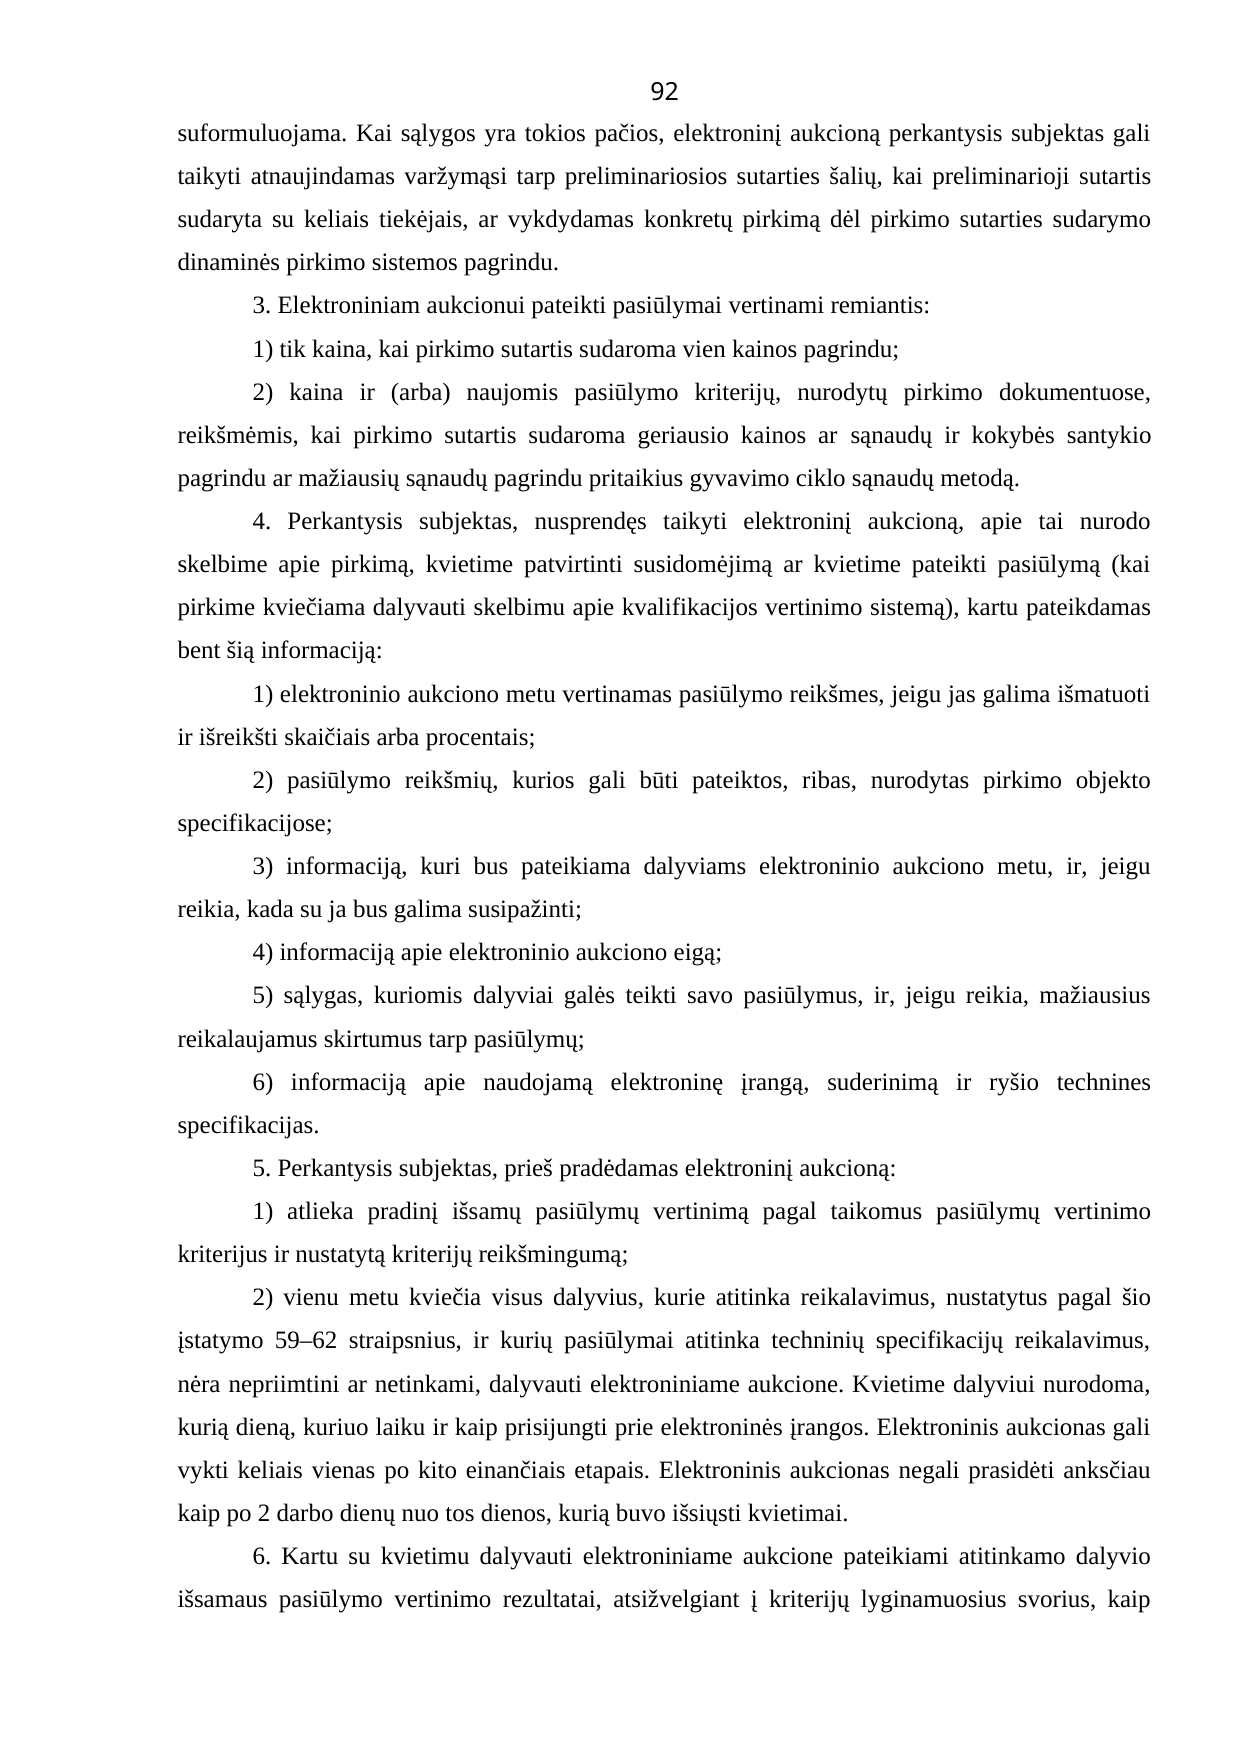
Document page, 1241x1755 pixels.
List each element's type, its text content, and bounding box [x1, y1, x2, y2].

text 3) informaciją, kuri bus pateikiama dalyviams elektroninio aukciono metu, ir, jeigu reikia, kada su ja bus galima susipažinti; [177, 851, 1152, 923]
text 1) tik kaina, kai pirkimo sutartis sudaroma vien kainos pagrindu; [177, 334, 1152, 362]
text suformuluojama. Kai sąlygos yra tokios pačios, elektroninį aukcioną perkantysis subjektas gali taikyti atnaujindamas varžymąsi tarp preliminariosios sutarties šalių, kai preliminarioji sutartis sudaryta su keliais tiekėjais, ar vykdydamas konkretų pirkimą dėl pirkimo sutarties sudarymo dinaminės pirkimo sistemos pagrindu. [177, 118, 1152, 276]
text 2) kaina ir (arba) naujomis pasiūlymo kriterijų, nurodytų pirkimo dokumentuose, reikšmėmis, kai pirkimo sutartis sudaroma geriausio kainos ar sąnaudų ir kokybės santykio pagrindu ar mažiausių sąnaudų pagrindu pritaikius gyvavimo ciklo sąnaudų metodą. [177, 377, 1152, 492]
text 3. Elektroniniam aukcionui pateikti pasiūlymai vertinami remiantis: [177, 291, 1152, 319]
text 2) pasiūlymo reikšmių, kurios gali būti pateiktos, ribas, nurodytas pirkimo objekto specifikacijose; [177, 765, 1152, 837]
text 5) sąlygas, kuriomis dalyviai galės teikti savo pasiūlymus, ir, jeigu reikia, mažiausius reikalaujamus skirtumus tarp pasiūlymų; [177, 981, 1152, 1052]
text 1) atlieka pradinį išsamų pasiūlymų vertinimą pagal taikomus pasiūlymų vertinimo kriterijus ir nustatytą kriterijų reikšmingumą; [177, 1196, 1152, 1268]
text 2) vienu metu kviečia visus dalyvius, kurie atitinka reikalavimus, nustatytus pagal šio įstatymo 59–62 straipsnius, ir kurių pasiūlymai atitinka techninių specifikacijų reikalavimus, nėra nepriimtini ar netinkami, dalyvauti elektroniniame aukcione. Kvietime dalyviui nurodoma, kurią dieną, kuriuo laiku ir kaip prisijungti prie elektroninės įrangos. Elektroninis aukcionas gali vykti keliais vienas po kito einančiais etapais. Elektroninis aukcionas negali prasidėti anksčiau kaip po 2 darbo dienų nuo tos dienos, kurią buvo išsiųsti kvietimai. [177, 1282, 1152, 1527]
text 4) informaciją apie elektroninio aukciono eigą; [177, 937, 1152, 966]
text 4. Perkantysis subjektas, nusprendęs taikyti elektroninį aukcioną, apie tai nurodo skelbime apie pirkimą, kvietime patvirtinti susidomėjimą ar kvietime pateikti pasiūlymą (kai pirkime kviečiama dalyvauti skelbimu apie kvalifikacijos vertinimo sistemą), kartu pateikdamas bent šią informaciją: [177, 506, 1152, 664]
text 6. Kartu su kvietimu dalyvauti elektroniniame aukcione pateikiami atitinkamo dalyvio išsamaus pasiūlymo vertinimo rezultatai, atsižvelgiant į kriterijų lyginamuosius svorius, kaip [177, 1541, 1152, 1613]
text 6) informaciją apie naudojamą elektroninę įrangą, suderinimą ir ryšio technines specifikacijas. [177, 1067, 1152, 1139]
text 1) elektroninio aukciono metu vertinamas pasiūlymo reikšmes, jeigu jas galima išmatuoti ir išreikšti skaičiais arba procentais; [177, 679, 1152, 751]
text 5. Perkantysis subjektas, prieš pradėdamas elektroninį aukcioną: [177, 1153, 1152, 1182]
